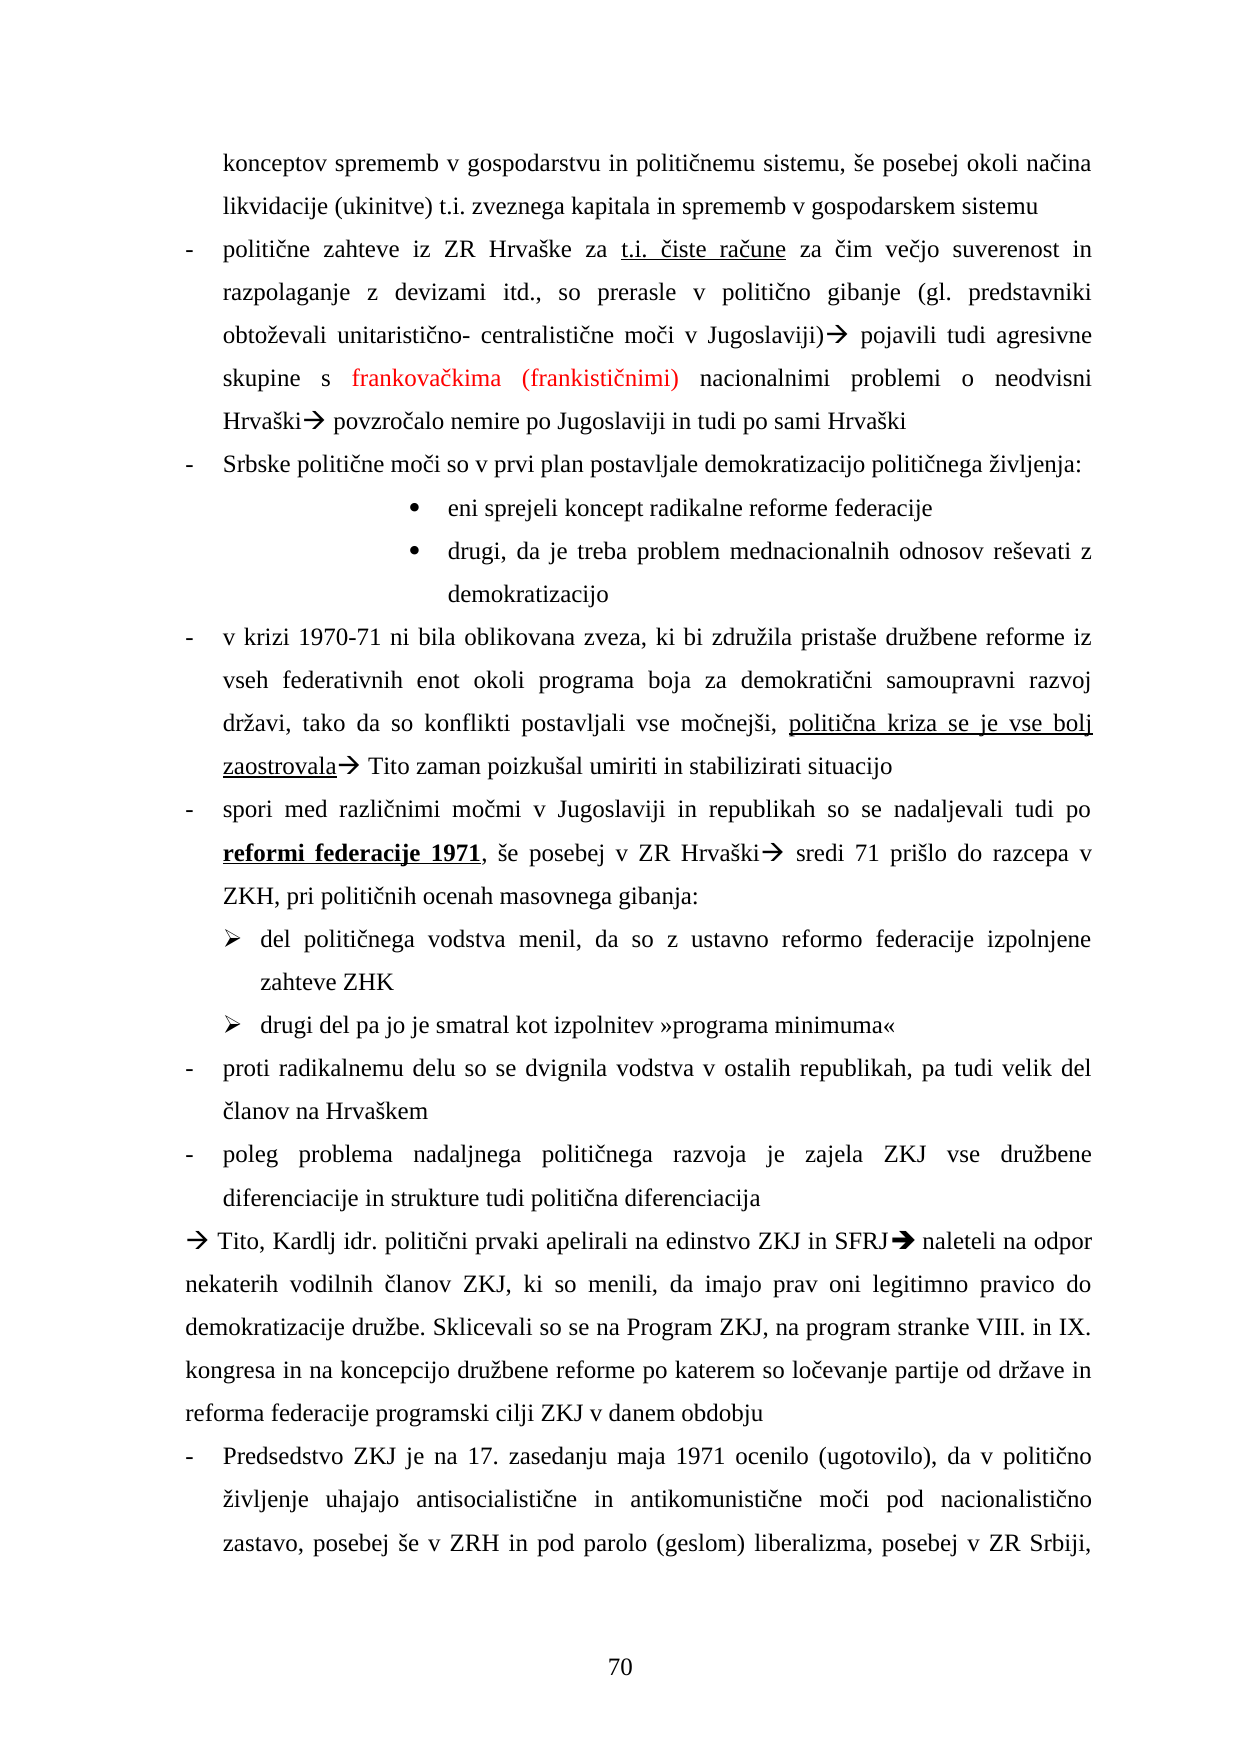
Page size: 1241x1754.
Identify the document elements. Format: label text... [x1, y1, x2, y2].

list v krizi 1970-71 ni bila oblikovana zveza, ki bi združila pristaše družbene reforme iz vseh federativnih enot okoli programa boja za demokratični samoupravni razvoj državi, tako da so konflikti postavljali vse močnejši, politična kriza se je vse bolj zaostrovala Tito zaman poizkušal umiriti in stabilizirati situacijo [185, 622, 1092, 780]
list Srbske politične moči so v prvi plan postavljale demokratizacijo političnega življenja: [185, 449, 1092, 478]
list poleg problema nadaljnega političnega razvoja je zajela ZKJ vse družbene diferenciacije in strukture tudi politična diferenciacija [185, 1139, 1092, 1211]
text  Tito, Kardlj idr. politični prvaki apelirali na edinstvo ZKJ in SFRJ naleteli na odpor nekaterih vodilnih članov ZKJ, ki so menili, da imajo prav oni legitimno pravico do demokratizacije družbe. Sklicevali so se na Program ZKJ, na program stranke VIII. in IX. kongresa in na koncepcijo družbene reforme po katerem so ločevanje partije od države in reforma federacije programski cilji ZKJ v danem obdobju [185, 1226, 1092, 1427]
list drugi del pa jo je smatral kot izpolnitev »programa minimuma« [223, 1010, 1092, 1039]
list spori med različnimi močmi v Jugoslaviji in republikah so se nadaljevali tudi po reformi federacije 1971, še posebej v ZR Hrvaški sredi 71 prišlo do razcepa v ZKH, pri političnih ocenah masovnega gibanja: [185, 794, 1092, 909]
list drugi, da je treba problem mednacionalnih odnosov reševati z demokratizacijo [410, 536, 1092, 608]
list del političnega vodstva menil, da so z ustavno reformo federacije izpolnjene zahteve ZHK [223, 924, 1092, 996]
list Predsedstvo ZKJ je na 17. zasedanju maja 1971 ocenilo (ugotovilo), da v politično življenje uhajajo antisocialistične in antikomunistične moči pod nacionalistično zastavo, posebej še v ZRH in pod parolo (geslom) liberalizma, posebej v ZR Srbiji, [185, 1441, 1092, 1556]
list eni sprejeli koncept radikalne reforme federacije [410, 493, 1092, 521]
list proti radikalnemu delu so se dvignila vodstva v ostalih republikah, pa tudi velik del članov na Hrvaškem [185, 1053, 1092, 1125]
list konceptov sprememb v gospodarstvu in političnemu sistemu, še posebej okoli načina likvidacije (ukinitve) t.i. zveznega kapitala in sprememb v gospodarskem sistemu [185, 148, 1092, 219]
list politične zahteve iz ZR Hrvaške za t.i. čiste račune za čim večjo suverenost in razpolaganje z devizami itd., so prerasle v politično gibanje (gl. predstavniki obtoževali unitaristično- centralistične moči v Jugoslaviji) pojavili tudi agresivne skupine s frankovačkima (frankističnimi) nacionalnimi problemi o neodvisni Hrvaški povzročalo nemire po Jugoslaviji in tudi po sami Hrvaški [185, 234, 1092, 435]
